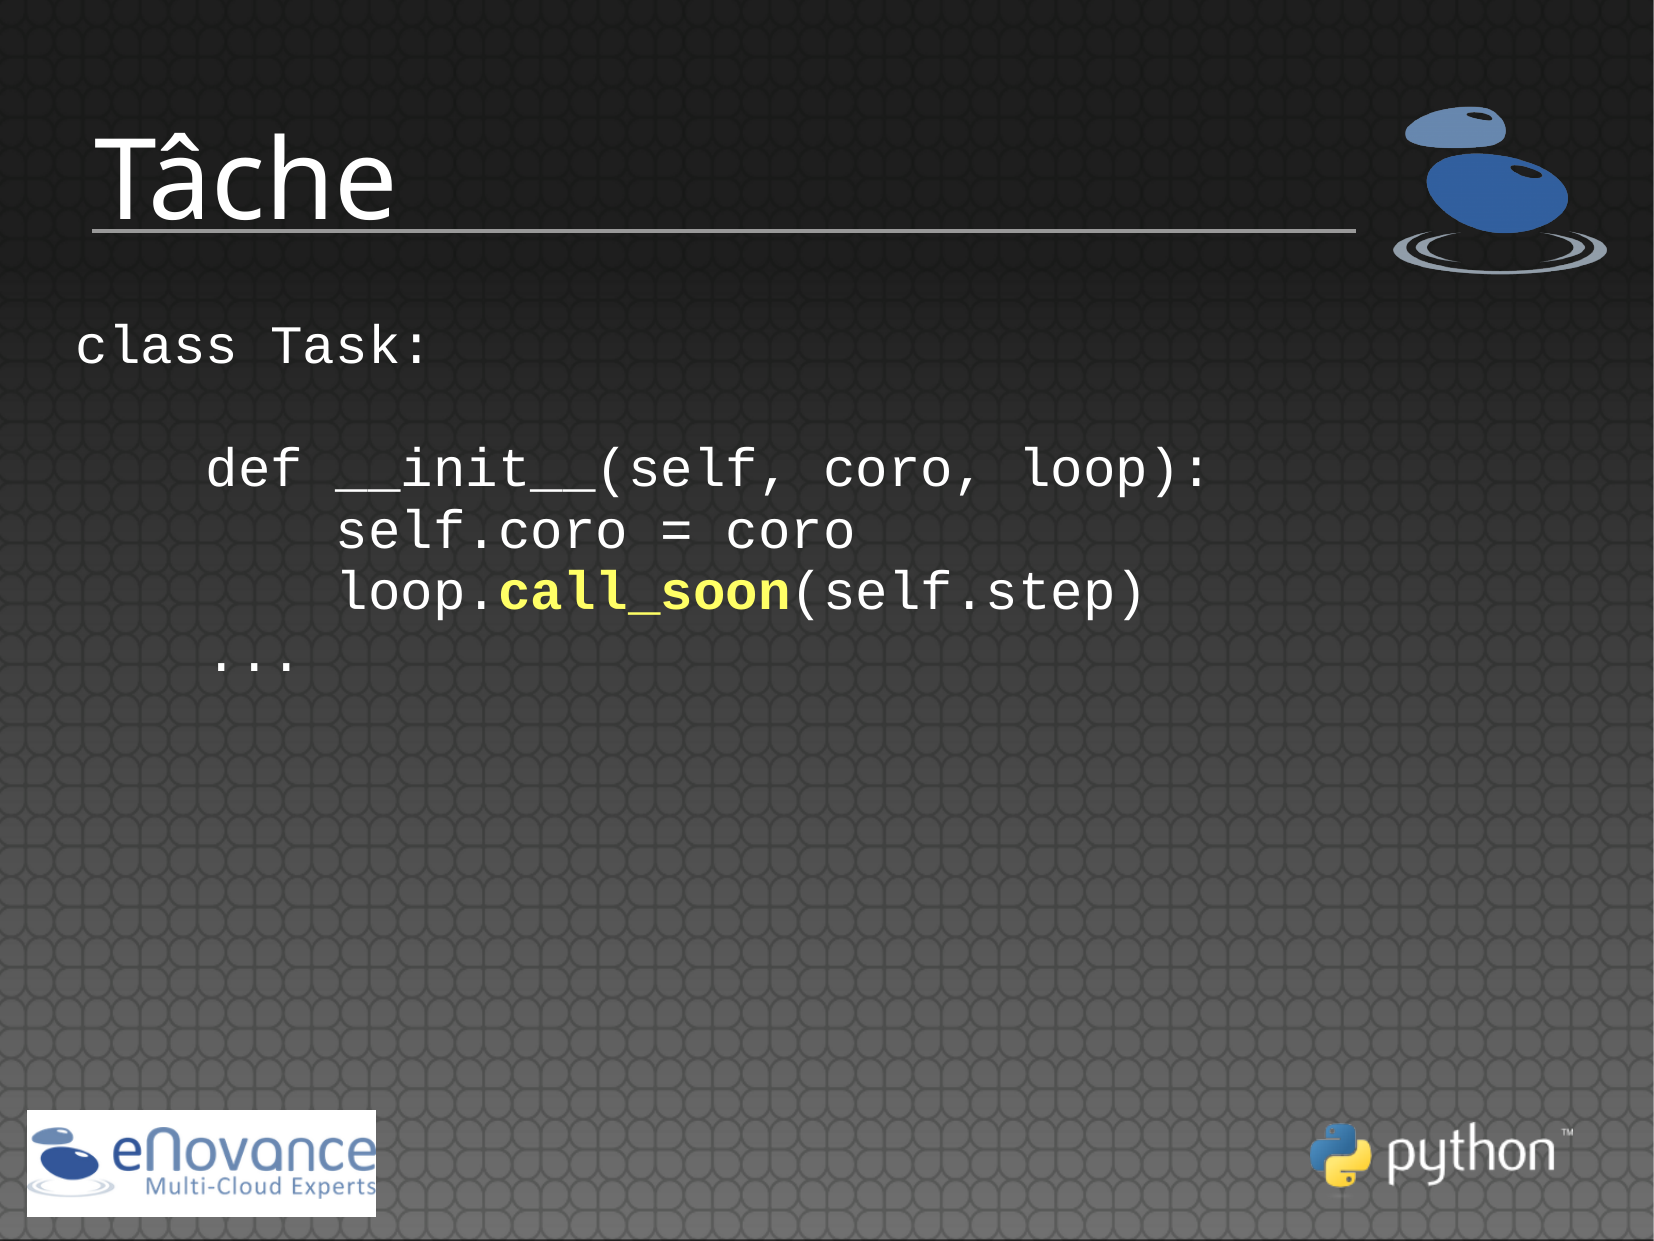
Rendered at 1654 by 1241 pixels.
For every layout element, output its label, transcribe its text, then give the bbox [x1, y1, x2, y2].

title Tâche [94, 100, 1426, 251]
picture [0, 0, 1654, 1241]
text_box class Task: def __init__(self, coro, loop): self.coro = coro loop.call_soon(self.step) ... [61, 311, 1229, 696]
